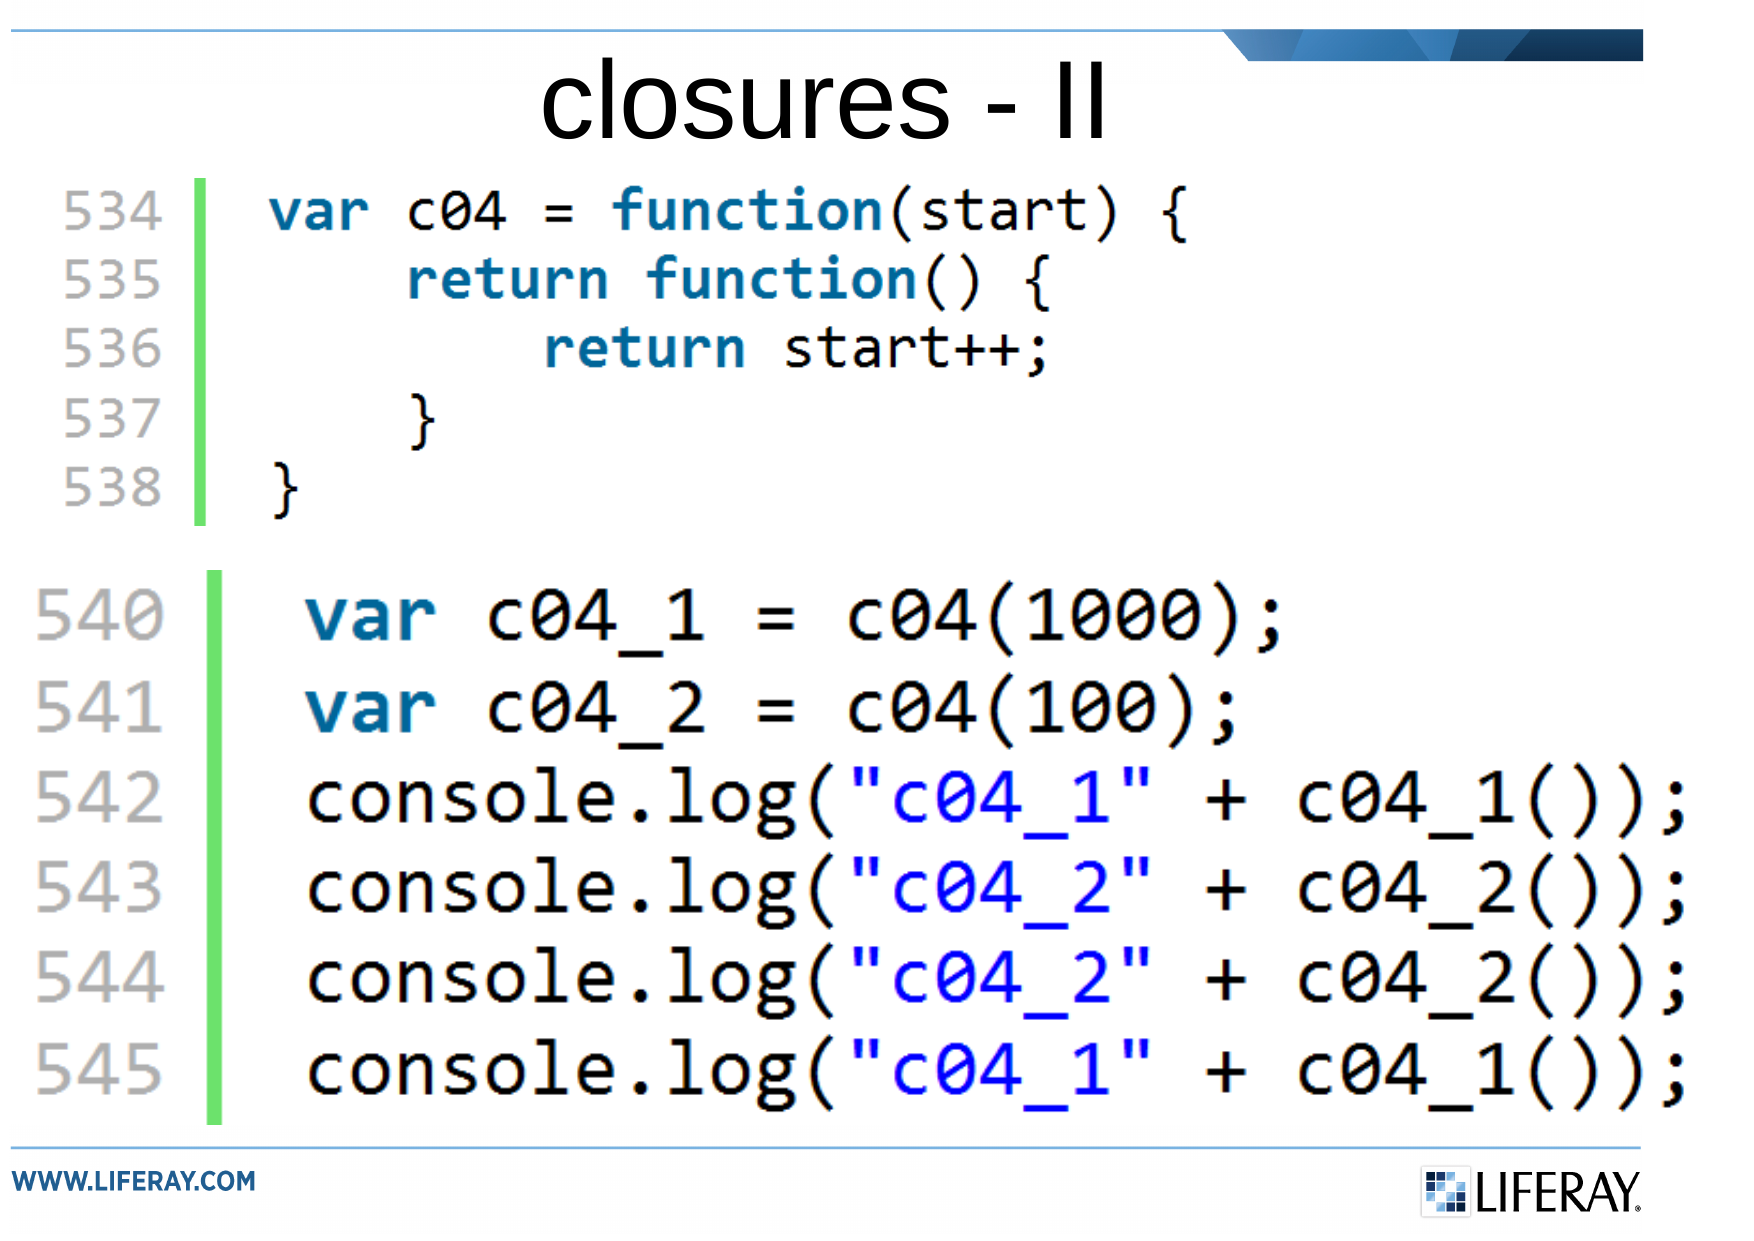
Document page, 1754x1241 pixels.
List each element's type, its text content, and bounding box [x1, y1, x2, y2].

picture [11, 0, 1644, 84]
picture [9, 570, 1699, 1234]
title closures - II [82, 37, 1571, 162]
picture [56, 178, 1201, 526]
